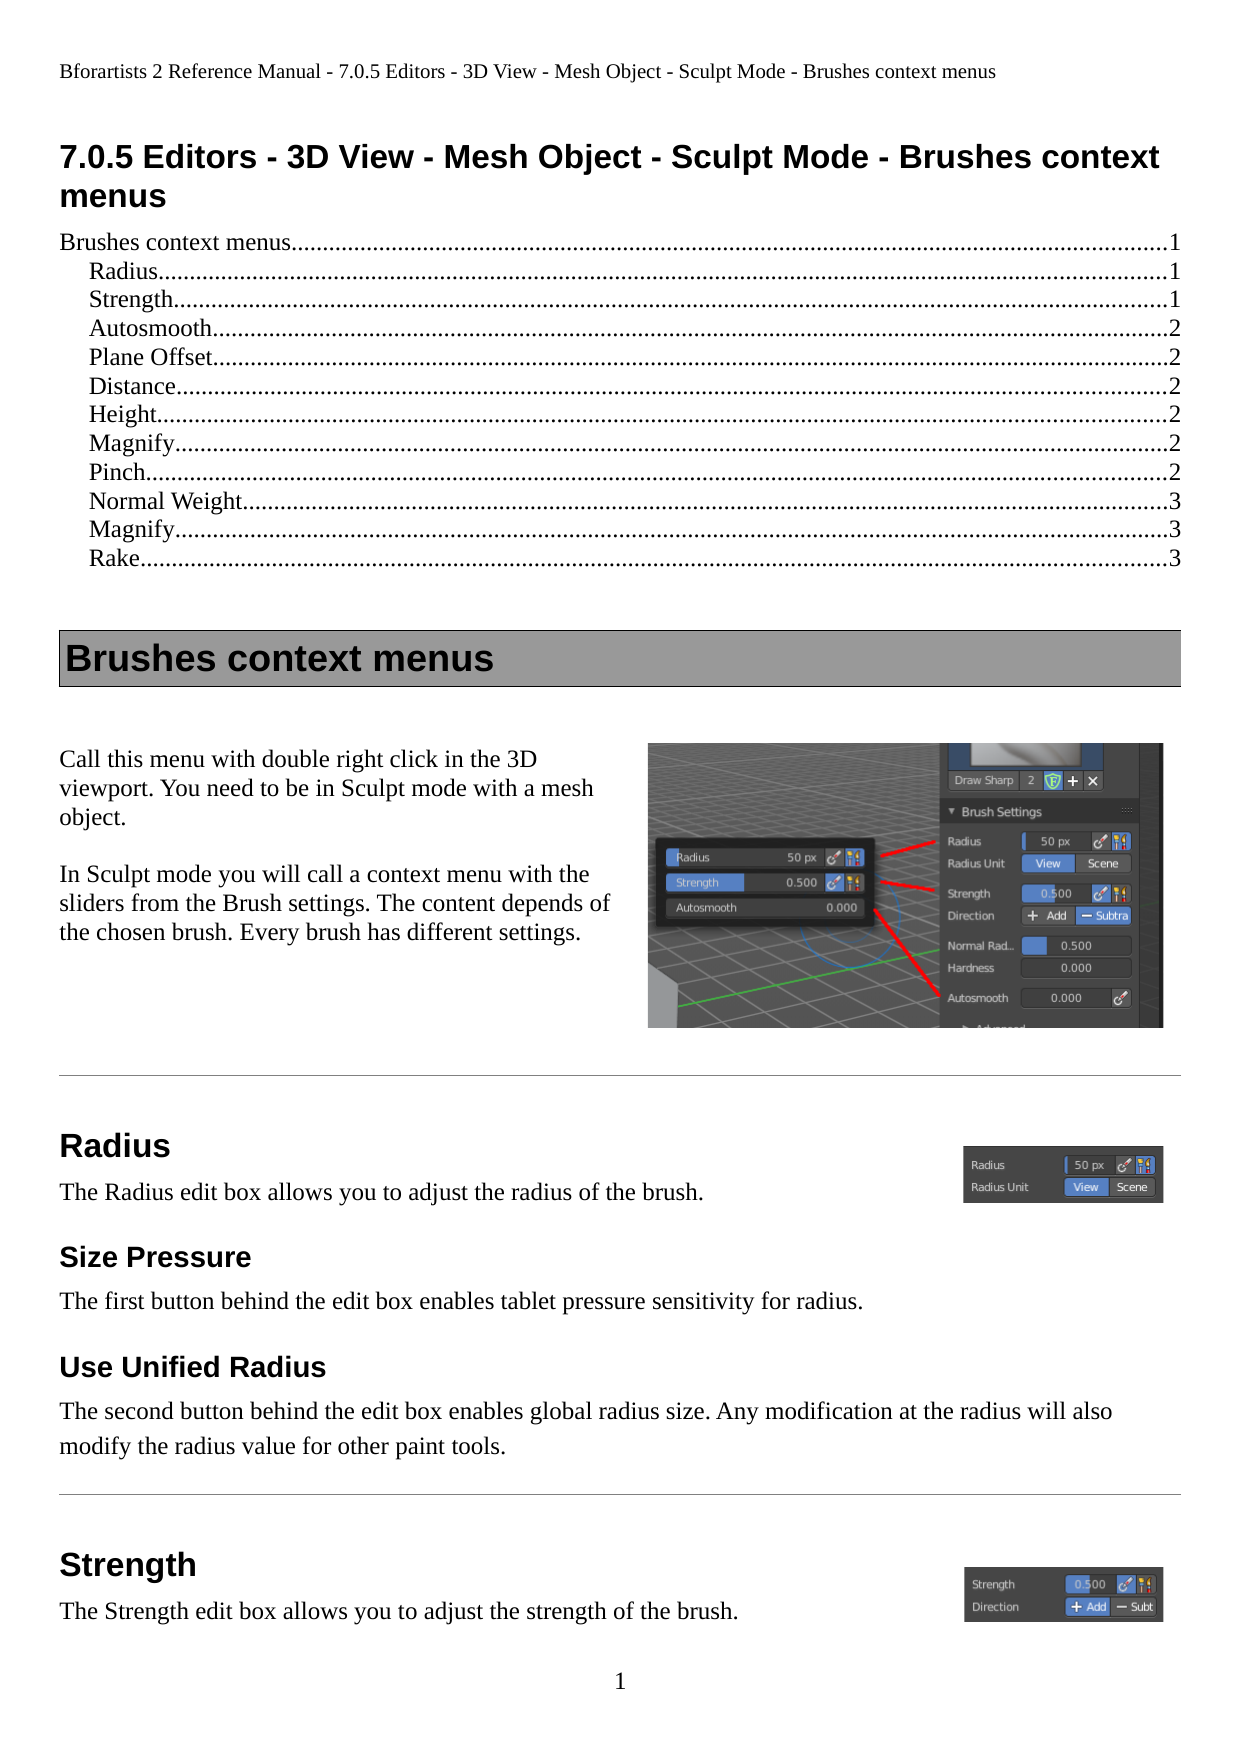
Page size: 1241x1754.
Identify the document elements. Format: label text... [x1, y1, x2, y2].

text Normal Weight 3 [88, 486, 1181, 514]
text Distance 2 [88, 371, 1181, 399]
picture [647, 743, 1164, 1028]
text Radius 1 [88, 256, 1181, 284]
text Magnify 3 [88, 514, 1181, 543]
picture [964, 1567, 1164, 1622]
text The Strength edit box allows you to adjust the strength of the brush. [59, 1596, 1181, 1625]
subtitle Size Pressure [59, 1240, 1181, 1274]
subtitle Strength [59, 1545, 1181, 1583]
subtitle Use Unified Radius [59, 1350, 1181, 1384]
picture [963, 1146, 1164, 1203]
text In Sculpt mode you will call a context menu with the sliders from the Brush settings. The content depends of the chosen brush. Every brush has different settings. [59, 859, 647, 945]
subtitle 7.0.5 Editors - 3D View - Mesh Object - Sculpt Mode - Brushes context menus [59, 138, 1181, 214]
table_header Brushes context menus [60, 631, 1181, 686]
text Strength 1 [88, 284, 1181, 313]
text Rake 3 [88, 543, 1181, 572]
text The Radius edit box allows you to adjust the radius of the brush. [59, 1177, 1181, 1205]
text Call this menu with double right click in the 3D viewport. You need to be in Sculpt mode with a mesh object. [59, 744, 647, 830]
text Height 2 [88, 399, 1181, 428]
subtitle Radius [59, 1125, 1181, 1164]
text Brushes context menus 1 [59, 227, 1181, 256]
text The first button behind the edit box enables tablet pressure sensitivity for radius. [59, 1286, 1181, 1315]
text Plane Offset 2 [88, 342, 1181, 371]
text The second button behind the edit box enables global radius size. Any modification at the radius will also modify the radius value for other paint tools. [59, 1396, 1181, 1459]
text Pinch 2 [88, 457, 1181, 486]
text Autosmooth 2 [88, 313, 1181, 342]
text Magnify 2 [88, 428, 1181, 457]
